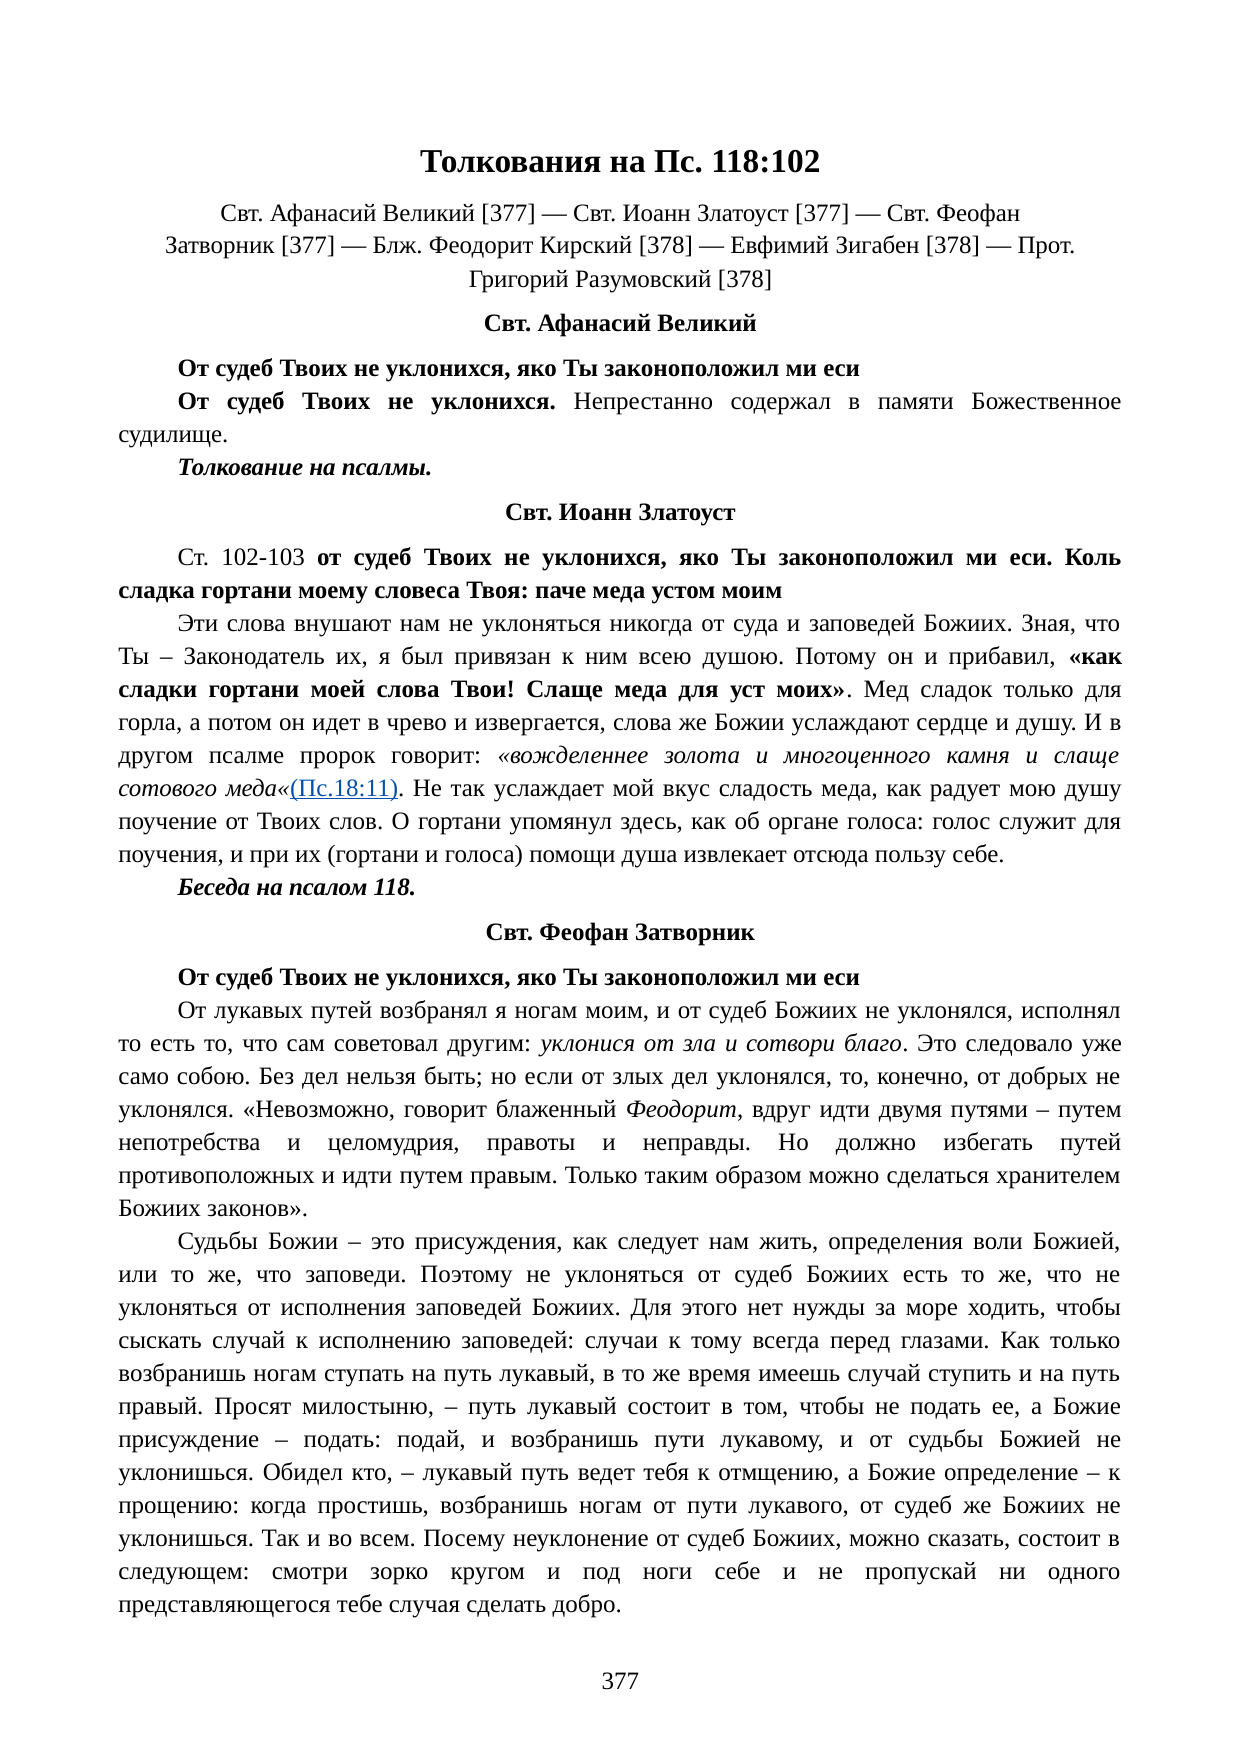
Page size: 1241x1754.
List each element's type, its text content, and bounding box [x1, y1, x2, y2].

text Эти слова внушают нам не уклоняться никогда от суда и заповедей Божиих. Зная, что Ты – Законодатель их, я был привязан к ним всею душою. Потому он и прибавил, «как сладки гортани моей слова Твои! Слаще меда для уст моих». Мед сладок только для горла, а потом он идет в чрево и извергается, слова же Божии услаждают сердце и душу. И в другом псалме пророк говорит: «вожделеннее золота и многоценного камня и слаще сотового меда«(Пс.18:11). Не так услаж­дает мой вкус сладость меда, как радует мою душу поучение от Твоих слов. О гортани упомянул здесь, как об органе голоса: голос служит для поучения, и при их (гортани и голоса) помощи душа извлекает отсюда пользу себе. [118, 608, 1122, 868]
subtitle Свт. Афанасий Великий [118, 308, 1122, 337]
subtitle Толкования на Пс. 118:102 [118, 142, 1122, 180]
text Свт. Афанасий Великий [377] — Свт. Иоанн Златоуст [377] — Свт. Феофан Затворник [377] — Блж. Феодорит Кирский [378] — Евфимий Зигабен [378] — Прот. Григорий Разумовский [378] [118, 198, 1122, 292]
text Судьбы Божии – это присуждения, как следует нам жить, определения воли Божией, или то же, что заповеди. Поэтому не уклоняться от судеб Божиих есть то же, что не уклоняться от исполнения заповедей Божиих. Для этого нет нужды за море ходить, чтобы сыскать случай к исполнению заповедей: случаи к тому всегда перед глазами. Как только возбранишь ногам ступать на путь лукавый, в то же время имеешь случай ступить и на путь правый. Просят милостыню, – путь лукавый состоит в том, чтобы не подать ее, а Божие присуждение – подать: подай, и возбранишь пути лукавому, и от судьбы Божией не уклонишься. Обидел кто, – лукавый путь ведет тебя к отмщению, а Божие определение – к прощению: когда простишь, возбранишь ногам от пути лукавого, от судеб же Божиих не уклонишься. Так и во всем. Посему неуклонение от судеб Божиих, можно сказать, состоит в следующем: смотри зорко кругом и под ноги себе и не пропускай ни одного представляющегося тебе случая сделать добро. [118, 1226, 1122, 1618]
subtitle Свт. Феофан Затворник [118, 917, 1122, 946]
text От судеб Твоих не уклонихся, яко Ты законоположил ми еси [118, 353, 1122, 382]
text От судеб Твоих не уклонихся. Непрестанно содержал в памяти Божественное судилище. [118, 386, 1122, 448]
text От лукавых путей возбранял я ногам моим, и от судеб Божиих не уклонялся, исполнял то есть то, что сам советовал другим: уклонися от зла и сотвори благо. Это следовало уже само собою. Без дел нельзя быть; но если от злых дел уклонялся, то, конечно, от добрых не уклонялся. «Невозможно, говорит блаженный Феодорит, вдруг идти двумя путями – путем непотребства и целомудрия, правоты и неправды. Но должно избегать путей противоположных и идти путем правым. Только таким образом можно сделаться хранителем Божиих законов». [118, 995, 1122, 1222]
text Беседа на псалом 118. [118, 872, 1122, 901]
text От судеб Твоих не уклонихся, яко Ты законоположил ми еси [118, 962, 1122, 990]
subtitle Свт. Иоанн Златоуст [118, 497, 1122, 526]
text Толкование на псалмы. [118, 452, 1122, 481]
text Ст. 102-103 от судеб Твоих не уклонихся, яко Ты законоположил ми еси. Коль сладка гортани моему словеса Твоя: паче меда устом моим [118, 542, 1122, 604]
